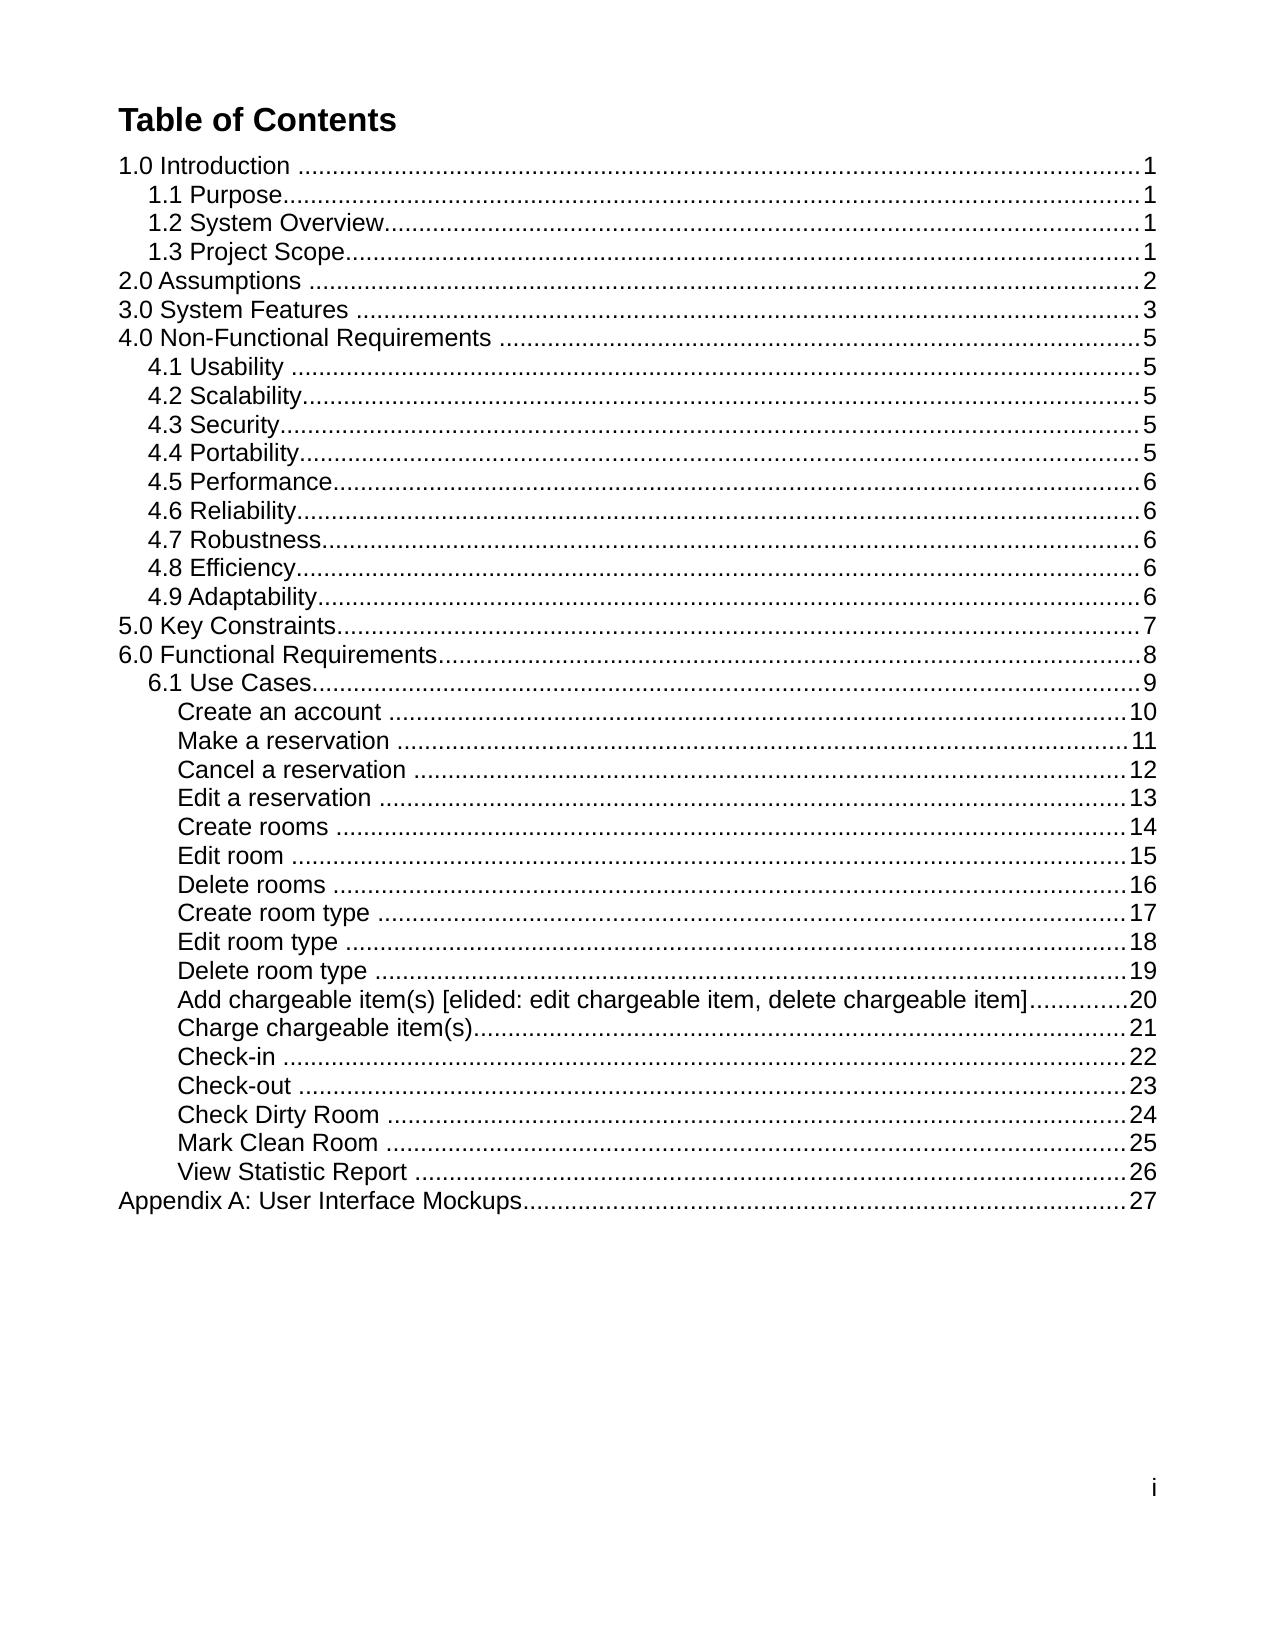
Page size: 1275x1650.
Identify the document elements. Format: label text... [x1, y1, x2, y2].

text Check-in 22 [177, 1042, 1157, 1071]
text 2.0 Assumptions 2 [118, 266, 1157, 295]
text Mark Clean Room 25 [177, 1128, 1157, 1157]
text 3.0 System Features 3 [118, 295, 1157, 323]
text View Statistic Report 26 [177, 1157, 1157, 1186]
text 4.3 Security 5 [148, 410, 1157, 438]
text Edit room 15 [177, 841, 1157, 870]
text 4.0 Non-Functional Requirements 5 [118, 323, 1157, 352]
text Appendix A: User Interface Mockups 27 [118, 1186, 1157, 1215]
text Delete rooms 16 [177, 870, 1157, 898]
text 4.1 Usability 5 [148, 352, 1157, 381]
text Edit a reservation 13 [177, 783, 1157, 812]
text Create an account 10 [177, 697, 1157, 726]
text 6.0 Functional Requirements 8 [118, 640, 1157, 668]
text 4.2 Scalability 5 [148, 381, 1157, 410]
text Charge chargeable item(s) 21 [177, 1013, 1157, 1042]
text 4.7 Robustness 6 [148, 525, 1157, 553]
text 5.0 Key Constraints 7 [118, 611, 1157, 640]
subtitle Table of Contents [118, 100, 1157, 138]
text Cancel a reservation 12 [177, 755, 1157, 783]
text Create rooms 14 [177, 812, 1157, 841]
text 4.4 Portability 5 [148, 438, 1157, 467]
text Check Dirty Room 24 [177, 1100, 1157, 1128]
text 1.3 Project Scope 1 [148, 237, 1157, 266]
text 1.0 Introduction 1 [118, 151, 1157, 180]
text 4.9 Adaptability 6 [148, 582, 1157, 611]
text 1.1 Purpose 1 [148, 180, 1157, 208]
text 4.8 Efficiency 6 [148, 553, 1157, 582]
text 1.2 System Overview 1 [148, 208, 1157, 237]
text Edit room type 18 [177, 927, 1157, 956]
text 6.1 Use Cases 9 [148, 668, 1157, 697]
text Make a reservation 11 [177, 726, 1157, 755]
text Add chargeable item(s) [elided: edit chargeable item, delete chargeable item] 20 [177, 985, 1157, 1013]
text 4.6 Reliability 6 [148, 496, 1157, 525]
text 4.5 Performance 6 [148, 467, 1157, 496]
text Create room type 17 [177, 898, 1157, 927]
text Delete room type 19 [177, 956, 1157, 985]
text Check-out 23 [177, 1071, 1157, 1100]
